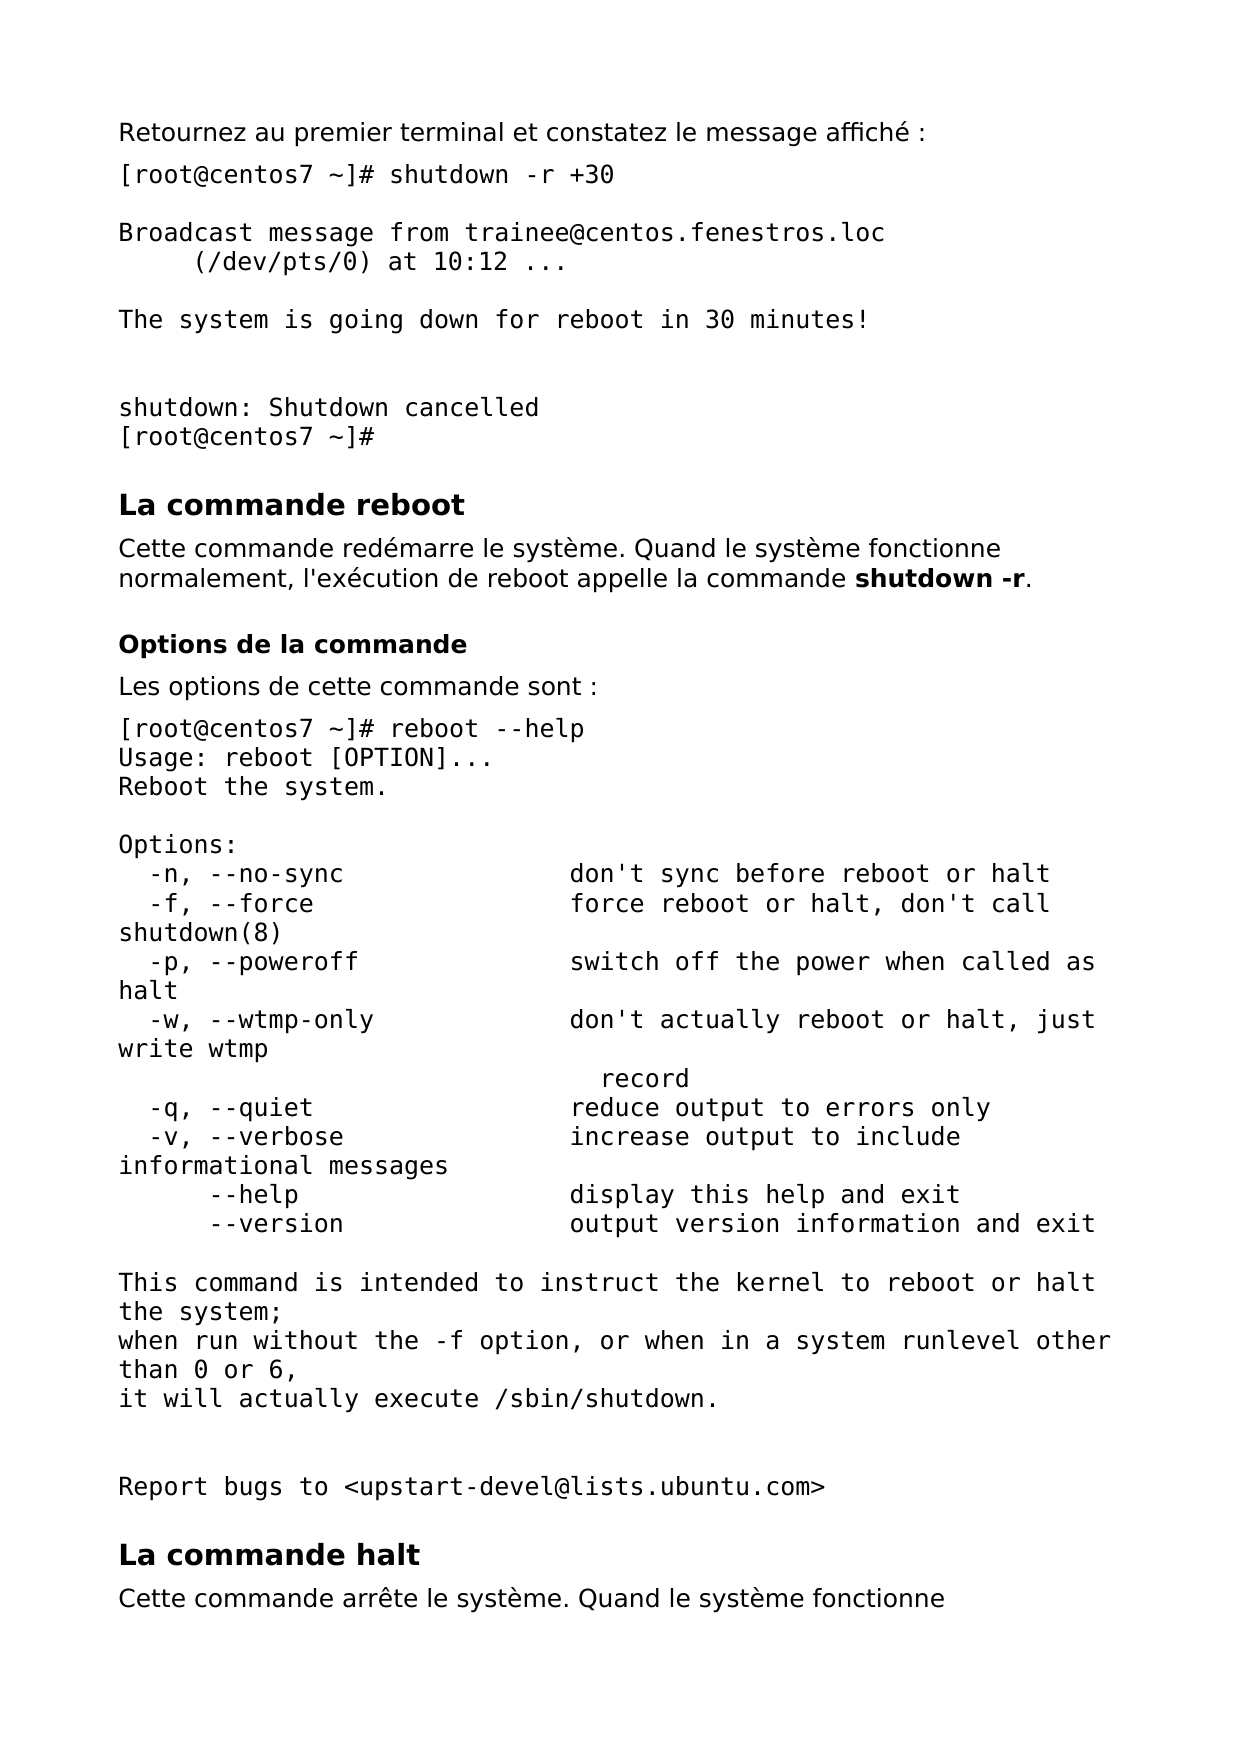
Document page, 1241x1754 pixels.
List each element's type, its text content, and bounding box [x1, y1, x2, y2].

subtitle Options de la commande [118, 631, 1122, 660]
text [root@centos7 ~]# shutdown -r +30 Broadcast message from trainee@centos.fenestros.loc (/dev/pts/0) at 10:12 ... The system is going down for reboot in 30 minutes! shutdown: Shutdown cancelled [root@centos7 ~]# [118, 160, 1122, 451]
text Cette commande redémarre le système. Quand le système fonctionne normalement, l'exécution de reboot appelle la commande shutdown -r. [118, 535, 1122, 593]
text [root@centos7 ~]# reboot --help Usage: reboot [OPTION]... Reboot the system. Options: -n, --no-sync don't sync before reboot or halt -f, --force force reboot or halt, don't call shutdown(8) -p, --poweroff switch off the power when called as halt -w, --wtmp-only don't actually reboot or halt, just write wtmp record -q, --quiet reduce output to errors only -v, --verbose increase output to include informational messages --help display this help and exit --version output version information and exit This command is intended to instruct the kernel to reboot or halt the system; when run without the -f option, or when in a system runlevel other than 0 or 6, it will actually execute /sbin/shutdown. Report bugs to <upstart-devel@lists.ubuntu.com> [118, 714, 1122, 1501]
text Retournez au premier terminal et constatez le message affiché : [118, 118, 1122, 147]
subtitle La commande halt [118, 1538, 1122, 1572]
text Cette commande arrête le système. Quand le système fonctionne [118, 1584, 1122, 1614]
subtitle La commande reboot [118, 488, 1122, 522]
text Les options de cette commande sont : [118, 672, 1122, 701]
